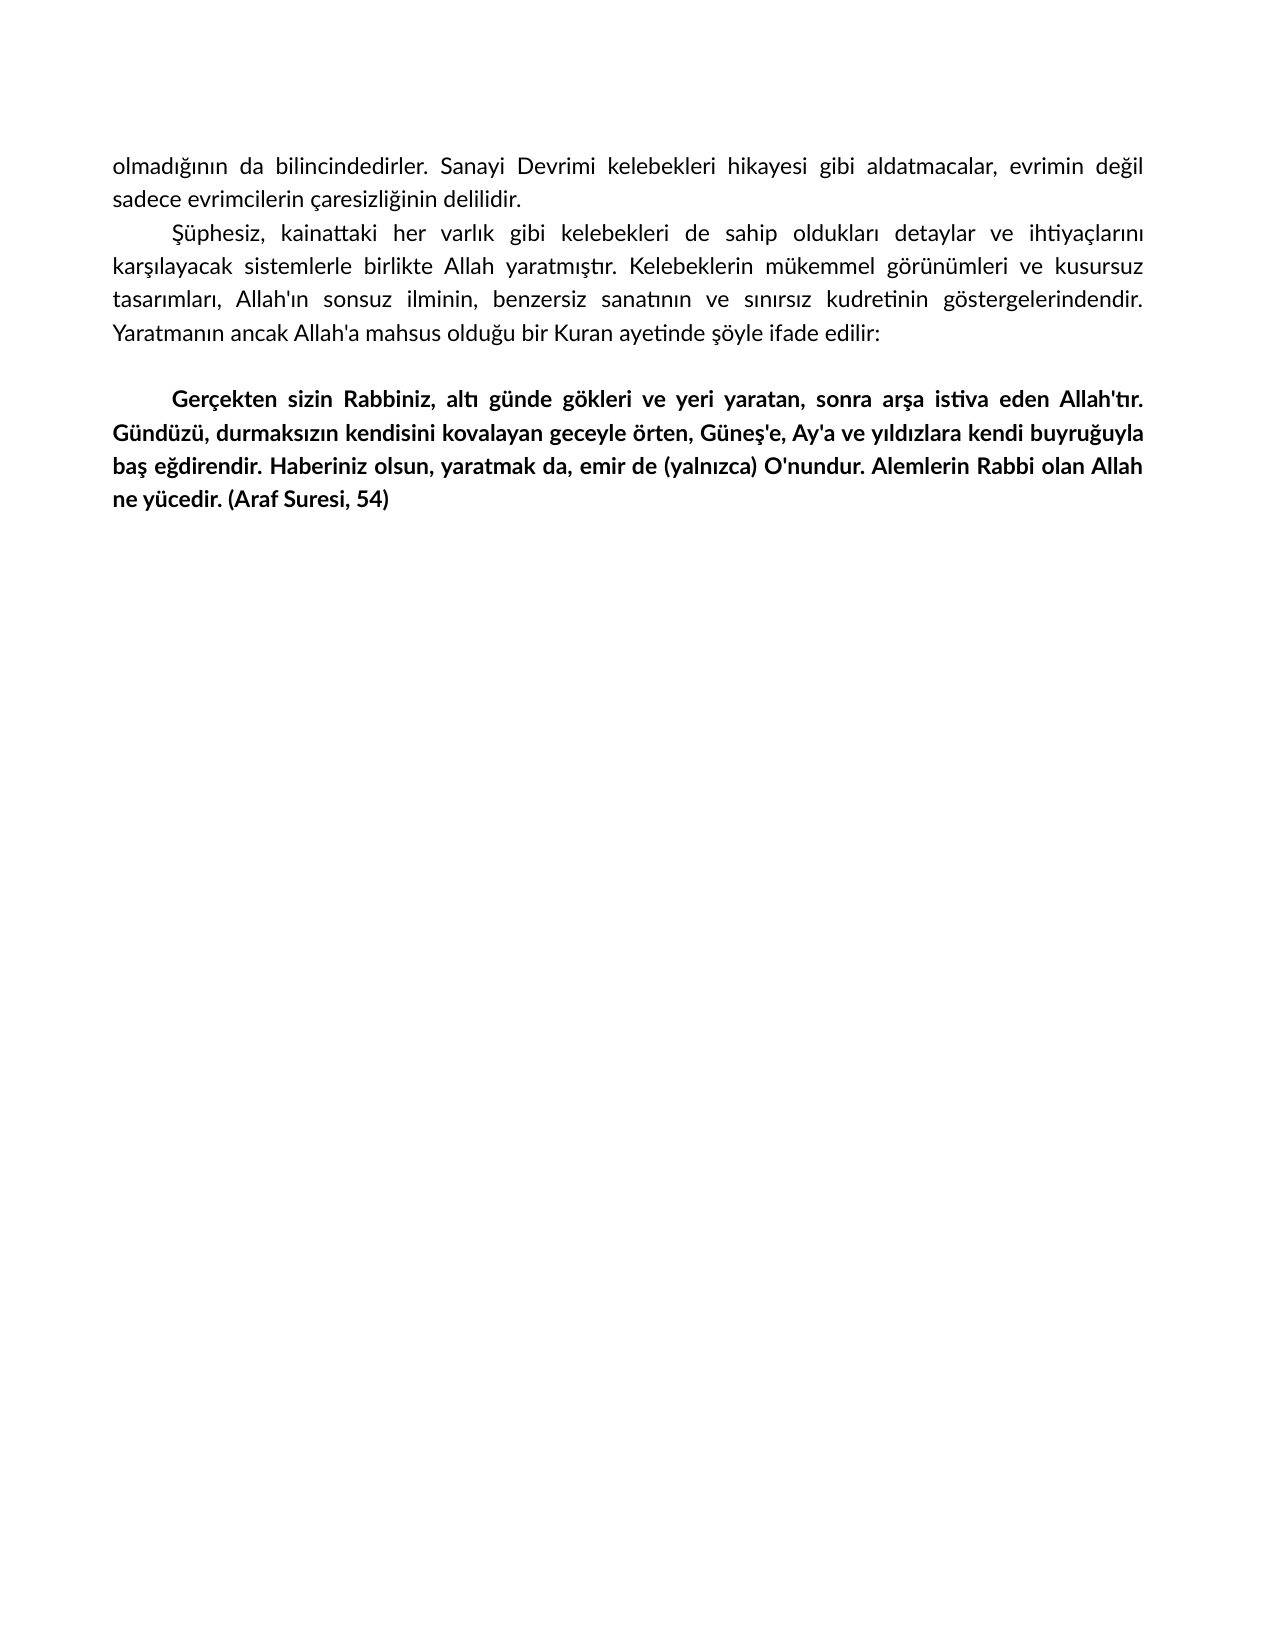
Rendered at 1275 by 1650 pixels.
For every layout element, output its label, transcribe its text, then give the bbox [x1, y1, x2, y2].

text Gerçekten sizin Rabbiniz, altı günde gökleri ve yeri yaratan, sonra arşa istiva eden Allah'tır. Gündüzü, durmaksızın kendisini kovalayan geceyle örten, Güneş'e, Ay'a ve yıldızlara kendi buyruğuyla baş eğdirendir. Haberiniz olsun, yaratmak da, emir de (yalnızca) O'nundur. Alemlerin Rabbi olan Allah ne yücedir. (Araf Suresi, 54) [112, 381, 1145, 514]
text olmadığının da bilincindedirler. Sanayi Devrimi kelebekleri hikayesi gibi aldatmacalar, evrimin değil sadece evrimcilerin çaresizliğinin delilidir. [112, 148, 1145, 214]
text Şüphesiz, kainattaki her varlık gibi kelebekleri de sahip oldukları detaylar ve ihtiyaçlarını karşılayacak sistemlerle birlikte Allah yaratmıştır. Kelebeklerin mükemmel görünümleri ve kusursuz tasarımları, Allah'ın sonsuz ilminin, benzersiz sanatının ve sınırsız kudretinin göstergelerindendir. Yaratmanın ancak Allah'a mahsus olduğu bir Kuran ayetinde şöyle ifade edilir: [112, 214, 1145, 348]
